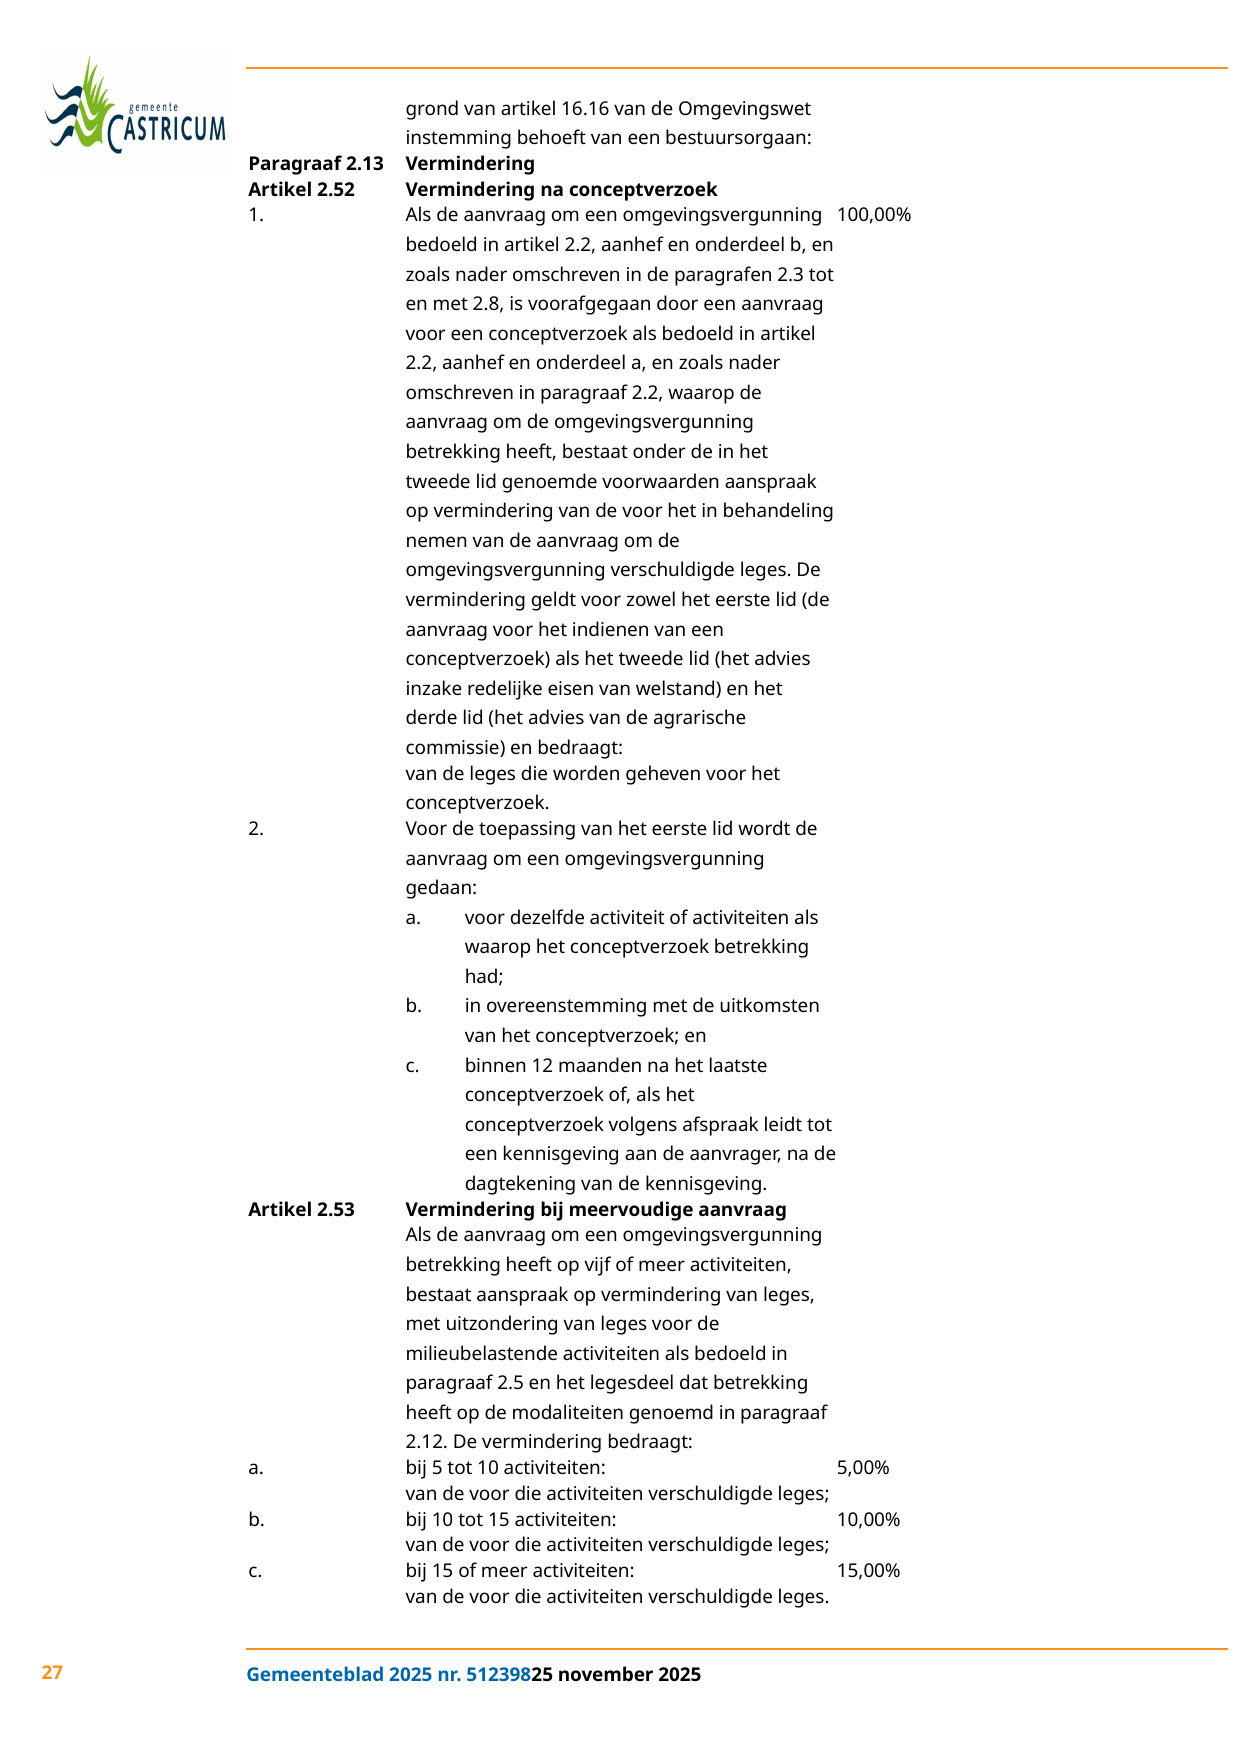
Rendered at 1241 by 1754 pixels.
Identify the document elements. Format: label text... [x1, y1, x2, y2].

table_cell 100,00% [837, 202, 994, 760]
table_cell [248, 1480, 405, 1506]
table_cell [837, 760, 994, 815]
table_cell Artikel 2.52 [248, 176, 405, 202]
table_cell [248, 1532, 405, 1557]
table_cell b. [248, 1506, 405, 1532]
table_cell van de voor die activiteiten verschuldigde leges; [405, 1480, 837, 1506]
table_cell 2. [248, 815, 405, 1196]
table_cell a. [248, 1454, 405, 1480]
table_cell Artikel 2.53 [248, 1196, 405, 1222]
table_cell [837, 1583, 994, 1609]
table_cell bij 5 tot 10 activiteiten: [405, 1454, 837, 1480]
table_cell [248, 760, 405, 815]
table_cell [248, 95, 405, 150]
table_cell [837, 1222, 994, 1454]
table_cell Voor de toepassing van het eerste lid wordt de aanvraag om een omgevingsvergunning gedaan: voor dezelfde activiteit of activiteiten als waarop het conceptverzoek betrekking had; in overeenstemming met de uitkomsten van het conceptverzoek; en binnen 12 maanden na het laatste conceptverzoek of, als het conceptverzoek volgens afspraak leidt tot een kennisgeving aan de aanvrager, na de dagtekening van de kennisgeving. [405, 815, 837, 1196]
table_cell [837, 150, 994, 176]
table_cell van de voor die activiteiten verschuldigde leges. [405, 1583, 837, 1609]
table_cell [837, 95, 994, 150]
table_cell [248, 1583, 405, 1609]
table_cell van de leges die worden geheven voor het conceptverzoek. [405, 760, 837, 815]
table_cell grond van artikel 16.16 van de Omgevingswet instemming behoeft van een bestuursorgaan: [405, 95, 837, 150]
table_cell [837, 1196, 994, 1222]
table_cell bij 15 of meer activiteiten: [405, 1557, 837, 1583]
table_cell [837, 1532, 994, 1557]
table_cell Als de aanvraag om een omgevingsvergunning bedoeld in artikel 2.2, aanhef en onderdeel b, en zoals nader omschreven in de paragrafen 2.3 tot en met 2.8, is voorafgegaan door een aanvraag voor een conceptverzoek als bedoeld in artikel 2.2, aanhef en onderdeel a, en zoals nader omschreven in paragraaf 2.2, waarop de aanvraag om de omgevingsvergunning betrekking heeft, bestaat onder de in het tweede lid genoemde voorwaarden aanspraak op vermindering van de voor het in behandeling nemen van de aanvraag om de omgevingsvergunning verschuldigde leges. De vermindering geldt voor zowel het eerste lid (de aanvraag voor het indienen van een conceptverzoek) als het tweede lid (het advies inzake redelijke eisen van welstand) en het derde lid (het advies van de agrarische commissie) en bedraagt: [405, 202, 837, 760]
table_cell 5,00% [837, 1454, 994, 1480]
table_cell Vermindering na conceptverzoek [405, 176, 837, 202]
table_cell c. [248, 1557, 405, 1583]
table_cell bij 10 tot 15 activiteiten: [405, 1506, 837, 1532]
table_cell Paragraaf 2.13 [248, 150, 405, 176]
table_cell Vermindering bij meervoudige aanvraag [405, 1196, 837, 1222]
table_cell 10,00% [837, 1506, 994, 1532]
table_cell 15,00% [837, 1557, 994, 1583]
table_cell van de voor die activiteiten verschuldigde leges; [405, 1532, 837, 1557]
table_cell 1. [248, 202, 405, 760]
table_cell Als de aanvraag om een omgevingsvergunning betrekking heeft op vijf of meer activiteiten, bestaat aanspraak op vermindering van leges, met uitzondering van leges voor de milieubelastende activiteiten als bedoeld in paragraaf 2.5 en het legesdeel dat betrekking heeft op de modaliteiten genoemd in paragraaf 2.12. De vermindering bedraagt: [405, 1222, 837, 1454]
table_cell [248, 1222, 405, 1454]
table_cell [837, 176, 994, 202]
picture [41, 47, 231, 172]
table_cell [837, 1480, 994, 1506]
table_cell [837, 815, 994, 1196]
table_cell Vermindering [405, 150, 837, 176]
